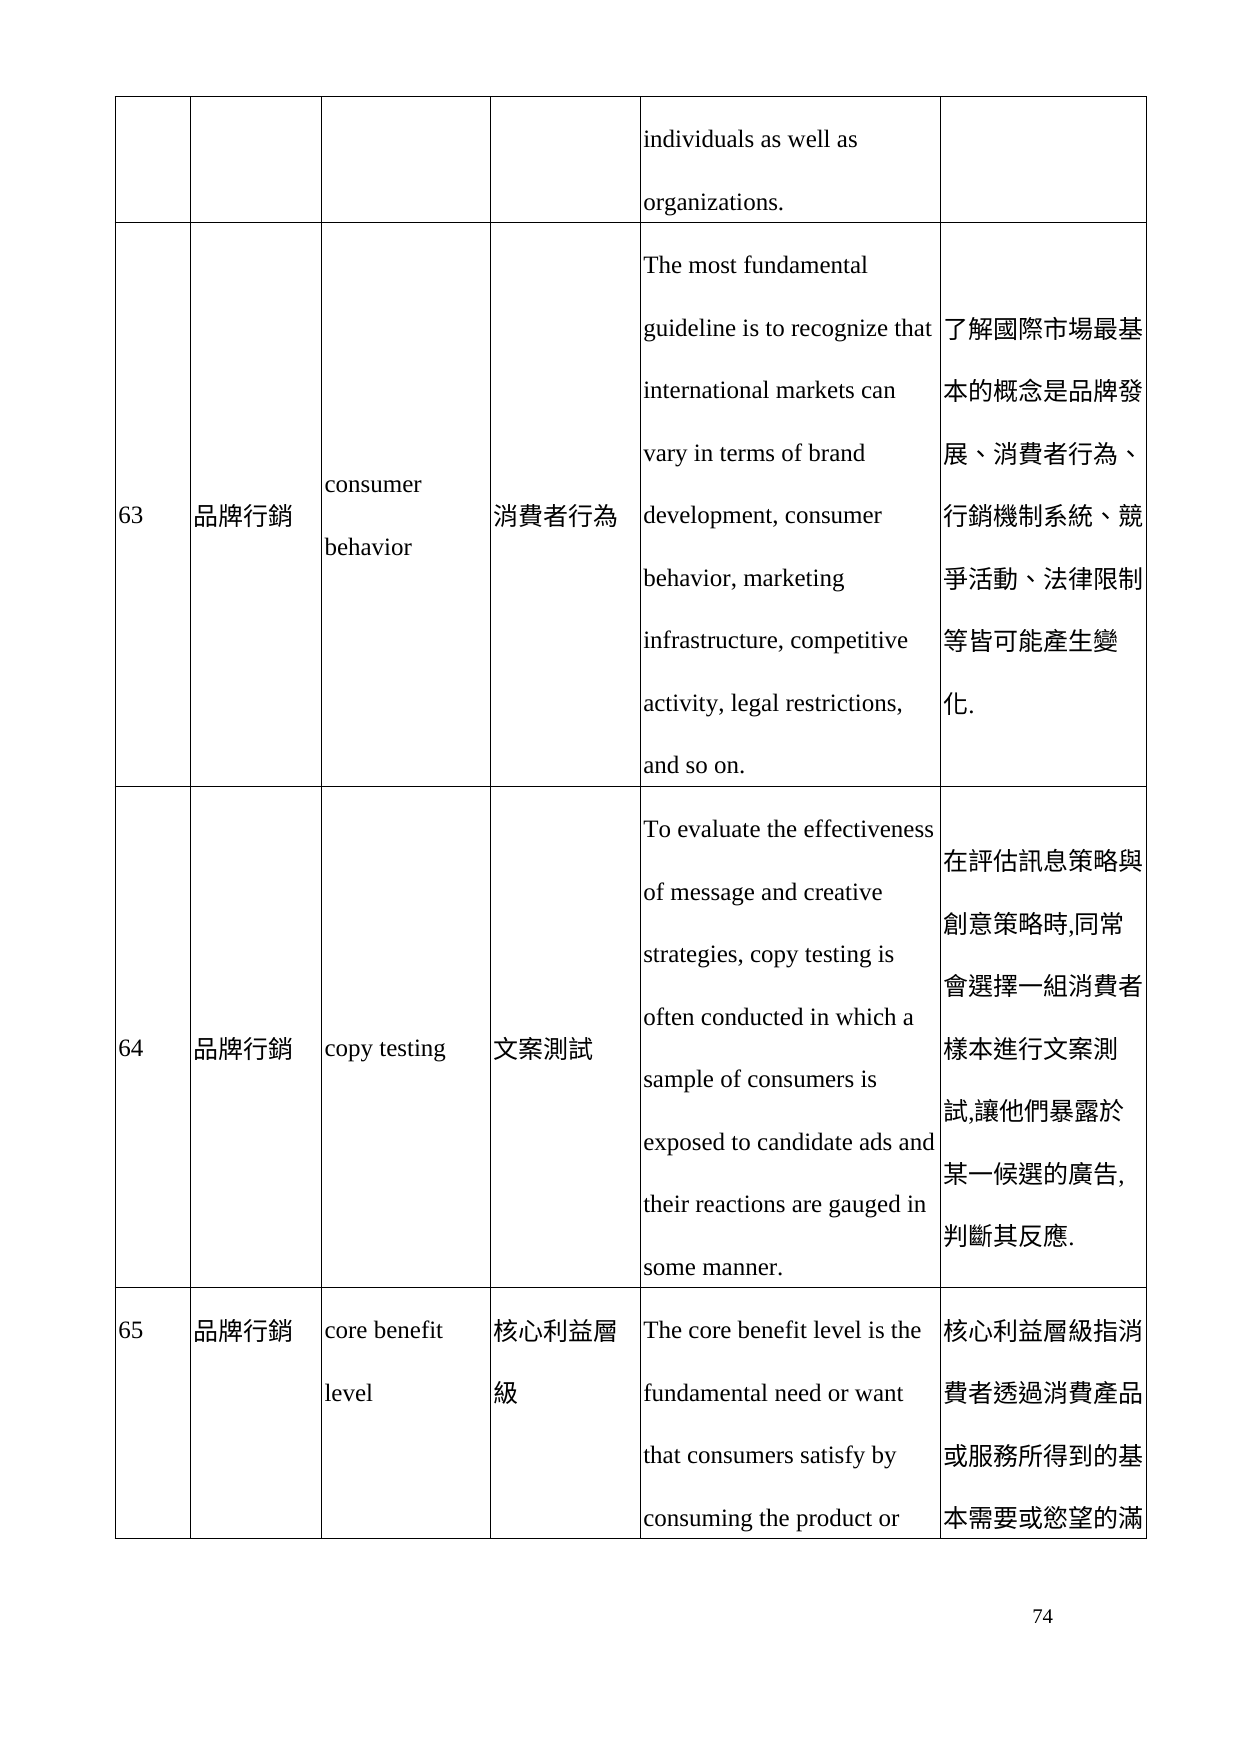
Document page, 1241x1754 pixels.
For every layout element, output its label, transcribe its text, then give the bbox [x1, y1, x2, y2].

table_cell 63 [116, 223, 190, 786]
table_cell [116, 97, 190, 222]
table_cell 64 [116, 787, 190, 1287]
table_cell copy testing [322, 787, 490, 1287]
table_cell 了解國際市場最基本的概念是品牌發展、消費者行為、行銷機制系統、競爭活動、法律限制等皆可能產生變化. [941, 223, 1146, 786]
table_cell 消費者行為 [491, 223, 640, 786]
table_cell 品牌行銷 [191, 787, 321, 1287]
table_cell The most fundamental guideline is to recognize that international markets can vary in terms of brand development, consumer behavior, marketing infrastructure, competitive activity, legal restrictions, and so on. [641, 223, 940, 786]
table_cell 品牌行銷 [191, 1288, 321, 1538]
table_cell 核心利益層級指消費者透過消費產品或服務所得到的基本需要或慾望的滿 [941, 1288, 1146, 1538]
table_cell To evaluate the effectiveness of message and creative strategies, copy testing is often conducted in which a sample of consumers is exposed to candidate ads and their reactions are gauged in some manner. [641, 787, 940, 1287]
table_cell [191, 97, 321, 222]
table_cell core benefit level [322, 1288, 490, 1538]
table_cell 在評估訊息策略與創意策略時,同常會選擇一組消費者樣本進行文案測試,讓他們暴露於某一候選的廣告,判斷其反應. [941, 787, 1146, 1287]
table_cell 65 [116, 1288, 190, 1538]
table_cell [322, 97, 490, 222]
table_cell individuals as well as organizations. [641, 97, 940, 222]
table_cell 核心利益層級 [491, 1288, 640, 1538]
table_cell consumer behavior [322, 223, 490, 786]
table_cell [491, 97, 640, 222]
table_cell The core benefit level is the fundamental need or want that consumers satisfy by consuming the product or [641, 1288, 940, 1538]
table_cell 品牌行銷 [191, 223, 321, 786]
table_cell 文案測試 [491, 787, 640, 1287]
table_cell [941, 97, 1146, 222]
